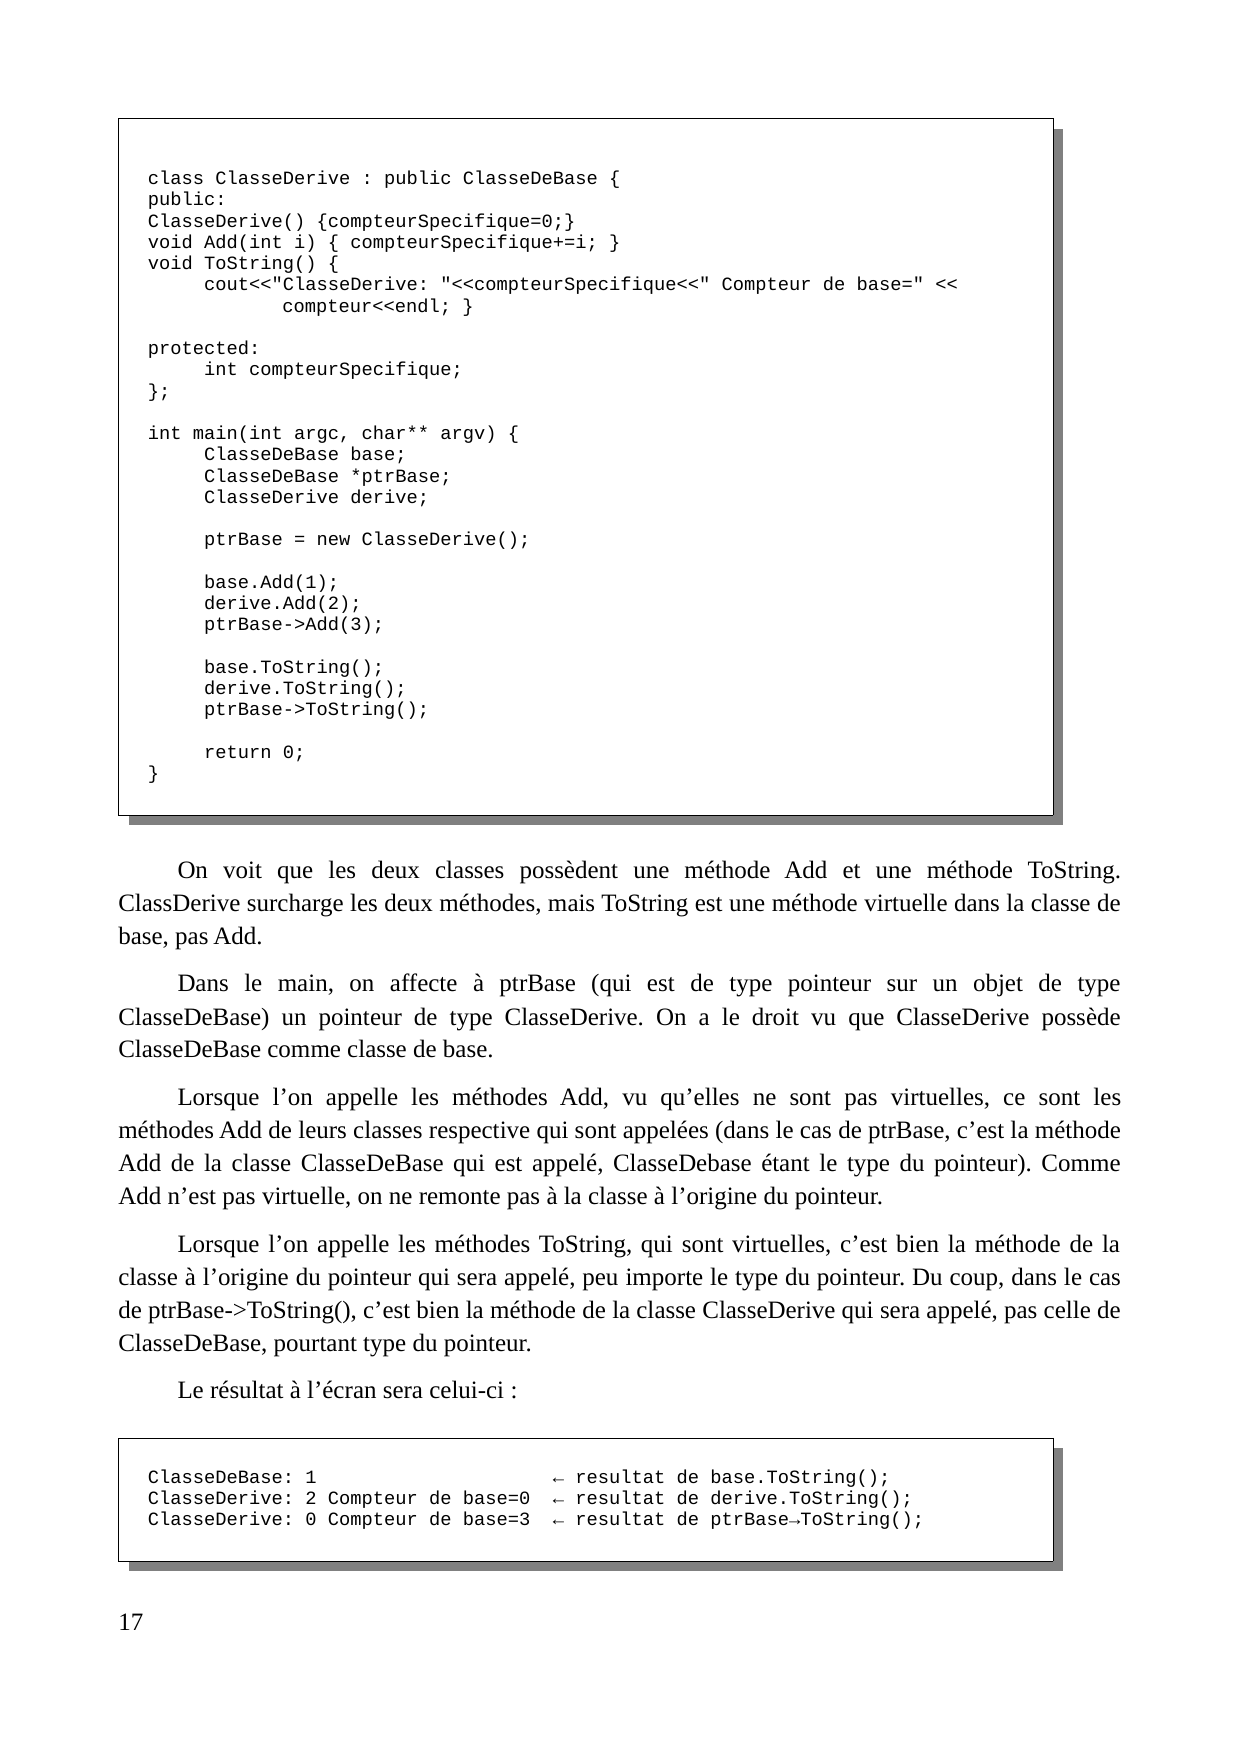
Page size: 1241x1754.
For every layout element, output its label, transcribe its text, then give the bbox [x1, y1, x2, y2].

text ClasseDeBase: 1 ← resultat de base.ToString(); ClasseDerive: 2 Compteur de base=0 ← resultat de derive.ToString(); ClasseDerive: 0 Compteur de base=3 ← resultat de ptrBase→ToString(); [119, 1439, 1052, 1561]
text On voit que les deux classes possèdent une méthode Add et une méthode ToString. ClassDerive surcharge les deux méthodes, mais ToString est une méthode virtuelle dans la classe de base, pas Add. [118, 855, 1122, 950]
text Lorsque l’on appelle les méthodes Add, vu qu’elles ne sont pas virtuelles, ce sont les méthodes Add de leurs classes respective qui sont appelées (dans le cas de ptrBase, c’est la méthode Add de la classe ClasseDeBase qui est appelé, ClasseDebase étant le type du pointeur). Comme Add n’est pas virtuelle, on ne remonte pas à la classe à l’origine du pointeur. [118, 1082, 1122, 1210]
text Dans le main, on affecte à ptrBase (qui est de type pointeur sur un objet de type ClasseDeBase) un pointeur de type ClasseDerive. On a le droit vu que ClasseDerive possède ClasseDeBase comme classe de base. [118, 968, 1122, 1063]
text Le résultat à l’écran sera celui-ci : [118, 1376, 1122, 1404]
text class ClasseDerive : public ClasseDeBase { public: ClasseDerive() {compteurSpecifique=0;} void Add(int i) { compteurSpecifique+=i; } void ToString() { cout<<"ClasseDerive: "<<compteurSpecifique<<" Compteur de base=" << compteur<<endl; } protected: int compteurSpecifique; }; int main(int argc, char** argv) { ClasseDeBase base; ClasseDeBase *ptrBase; ClasseDerive derive; ptrBase = new ClasseDerive(); base.Add(1); derive.Add(2); ptrBase->Add(3); base.ToString(); derive.ToString(); ptrBase->ToString(); return 0; } [119, 119, 1052, 815]
text Lorsque l’on appelle les méthodes ToString, qui sont virtuelles, c’est bien la méthode de la classe à l’origine du pointeur qui sera appelé, peu importe le type du pointeur. Du coup, dans le cas de ptrBase->ToString(), c’est bien la méthode de la classe ClasseDerive qui sera appelé, pas celle de ClasseDeBase, pourtant type du pointeur. [118, 1229, 1122, 1357]
